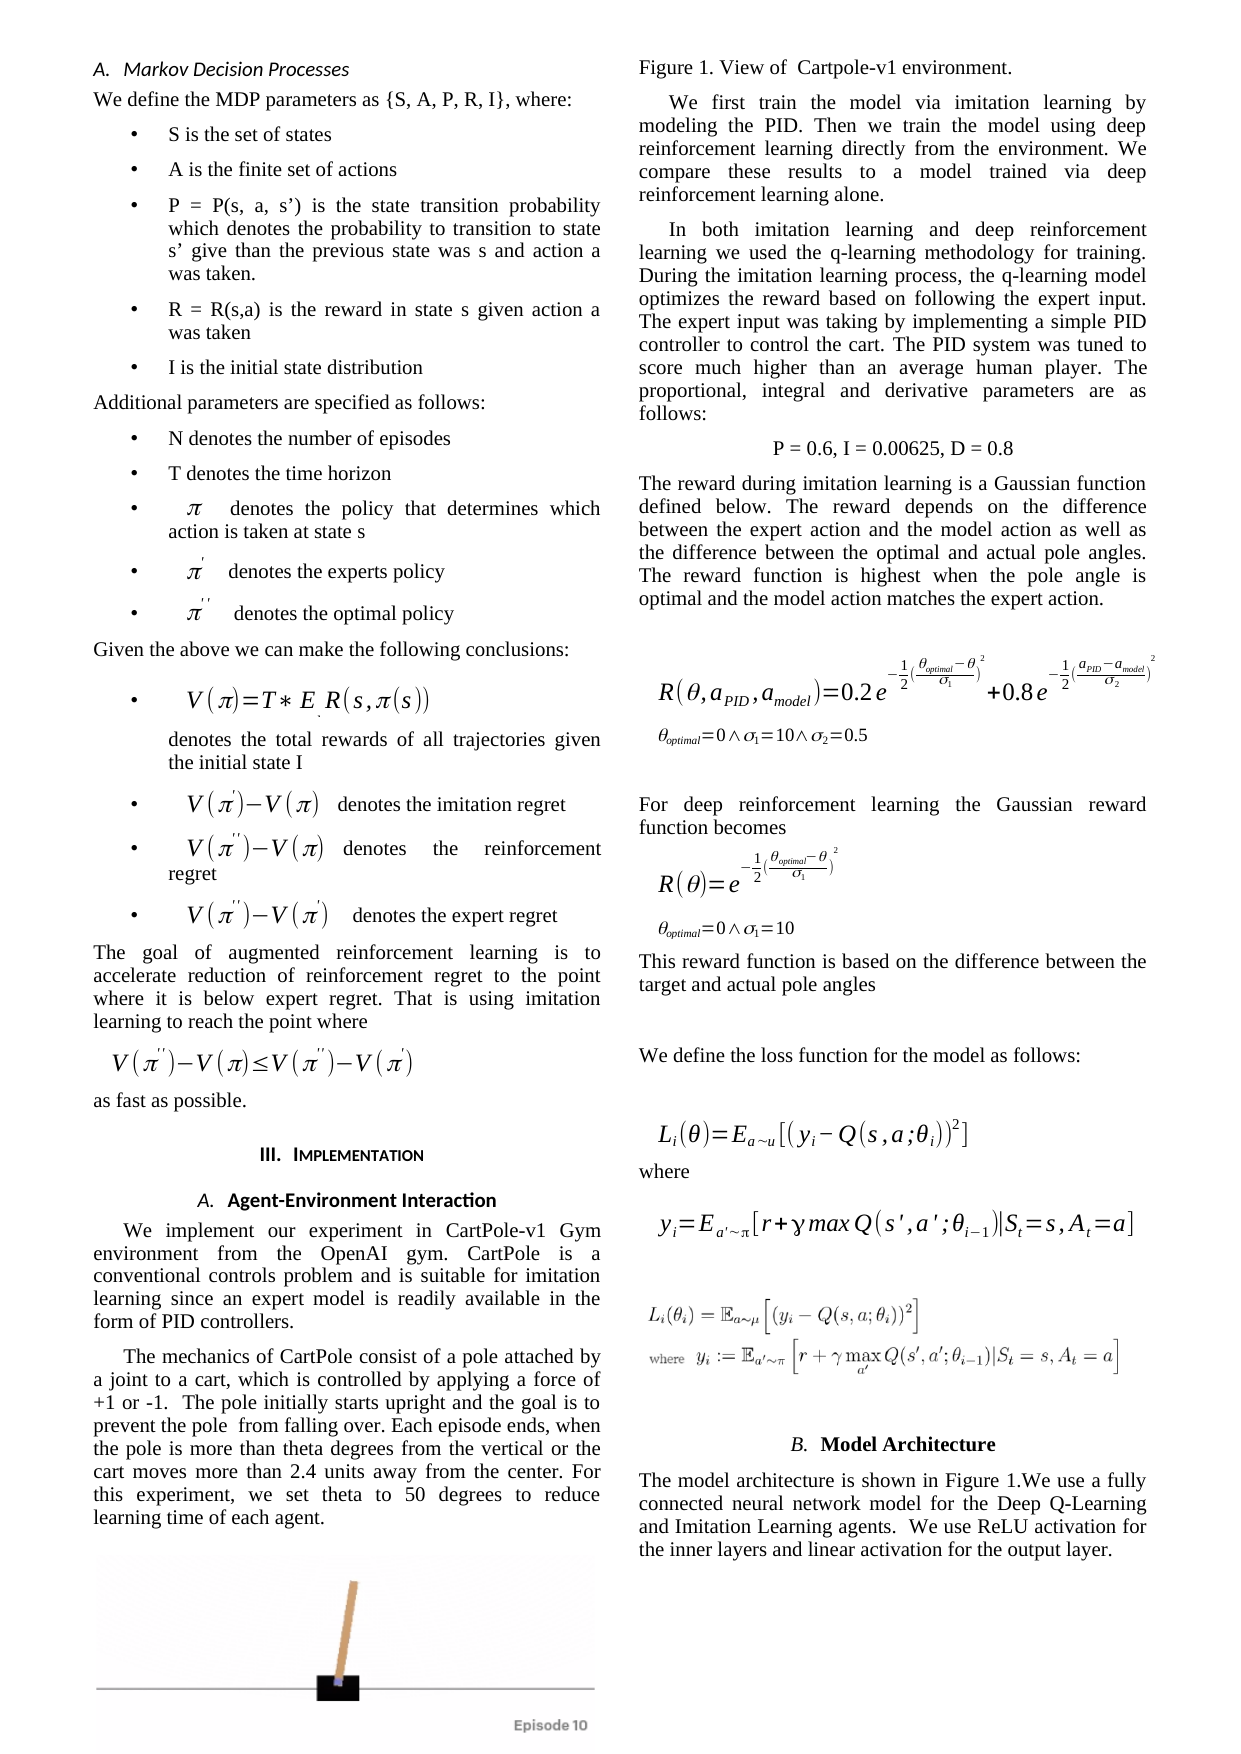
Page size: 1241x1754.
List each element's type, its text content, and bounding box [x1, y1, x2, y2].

text where [639, 1160, 1147, 1183]
text P = 0.6, I = 0.00625, D = 0.8 [639, 437, 1147, 460]
list denotes the expert regret [131, 897, 601, 928]
list S is the set of states [131, 123, 601, 146]
picture [96, 1555, 595, 1754]
picture [638, 1287, 1148, 1386]
text Given the above we can make the following conclusions: [93, 638, 601, 661]
list denotes the policy that determines which action is taken at state s [131, 497, 601, 543]
subtitle Markov Decision Processes [93, 56, 601, 82]
text The model architecture is shown in Figure 1.We use a fully connected neural network model for the Deep Q-Learning and Imitation Learning agents. We use ReLU activation for the inner layers and linear activation for the output layer. [639, 1469, 1147, 1561]
list denotes the optimal policy [131, 597, 601, 626]
list N denotes the number of episodes [131, 427, 601, 449]
list denotes the total rewards of all trajectories given the initial state I [131, 729, 601, 774]
text We first train the model via imitation learning by modeling the PID. Then we train the model using deep reinforcement learning directly from the environment. We compare these results to a model trained via deep reinforcement learning alone. [639, 92, 1147, 206]
text We implement our experiment in CartPole-v1 Gym environment from the OpenAI gym. CartPole is a conventional controls problem and is suitable for imitation learning since an expert model is readily available in the form of PID controllers. [93, 1219, 601, 1333]
text For deep reinforcement learning the Gaussian reward function becomes [639, 794, 1147, 839]
subtitle Agent-Environment Interaction [93, 1187, 601, 1212]
list A is the finite set of actions [131, 158, 601, 181]
text The reward during imitation learning is a Gaussian function defined below. The reward depends on the difference between the expert action and the model action as well as the difference between the optimal and actual pole angles. The reward function is highest when the pole angle is optimal and the model action matches the expert action. [639, 472, 1147, 610]
text The mechanics of CartPole consist of a pole attached by a joint to a cart, which is controlled by applying a force of +1 or -1. The pole initially starts upright and the goal is to prevent the pole from falling over. Each episode ends, when the pole is more than theta degrees from the vertical or the cart moves more than 2.4 units away from the center. For this experiment, we set theta to 50 degrees to reduce learning time of each agent. [93, 1346, 601, 1529]
text We define the MDP parameters as {S, A, P, R, I}, where: [93, 88, 601, 111]
list denotes the reinforcement regret [131, 831, 601, 885]
text as fast as possible. [93, 1089, 601, 1112]
list T denotes the time horizon [131, 462, 601, 485]
list R = R(s,a) is the reward in state s given action a was taken [131, 298, 601, 344]
text The goal of augmented reinforcement learning is to accelerate reduction of reinforcement regret to the point where it is below expert regret. That is using imitation learning to reach the point where [93, 941, 601, 1033]
subtitle Implementation [93, 1141, 601, 1166]
text We define the loss function for the model as follows: [639, 1044, 1147, 1067]
list I is the initial state distribution [131, 356, 601, 379]
list denotes the imitation regret [131, 787, 601, 818]
subtitle Model Architecture [639, 1434, 1147, 1456]
text In both imitation learning and deep reinforcement learning we used the q-learning methodology for training. During the imitation learning process, the q-learning model optimizes the reward based on following the expert input. The expert input was taking by implementing a simple PID controller to control the cart. The PID system was tuned to score much higher than an average human player. The proportional, integral and derivative parameters are as follows: [639, 218, 1147, 425]
list denotes the experts policy [131, 556, 601, 584]
text Figure 1. View of Cartpole-v1 environment. [639, 56, 1147, 79]
text Additional parameters are specified as follows: [93, 391, 601, 414]
text This reward function is based on the difference between the target and actual pole angles [639, 951, 1147, 996]
list P = P(s, a, s’) is the state transition probability which denotes the probability to transition to state s’ give than the previous state was s and action a was taken. [131, 194, 601, 285]
